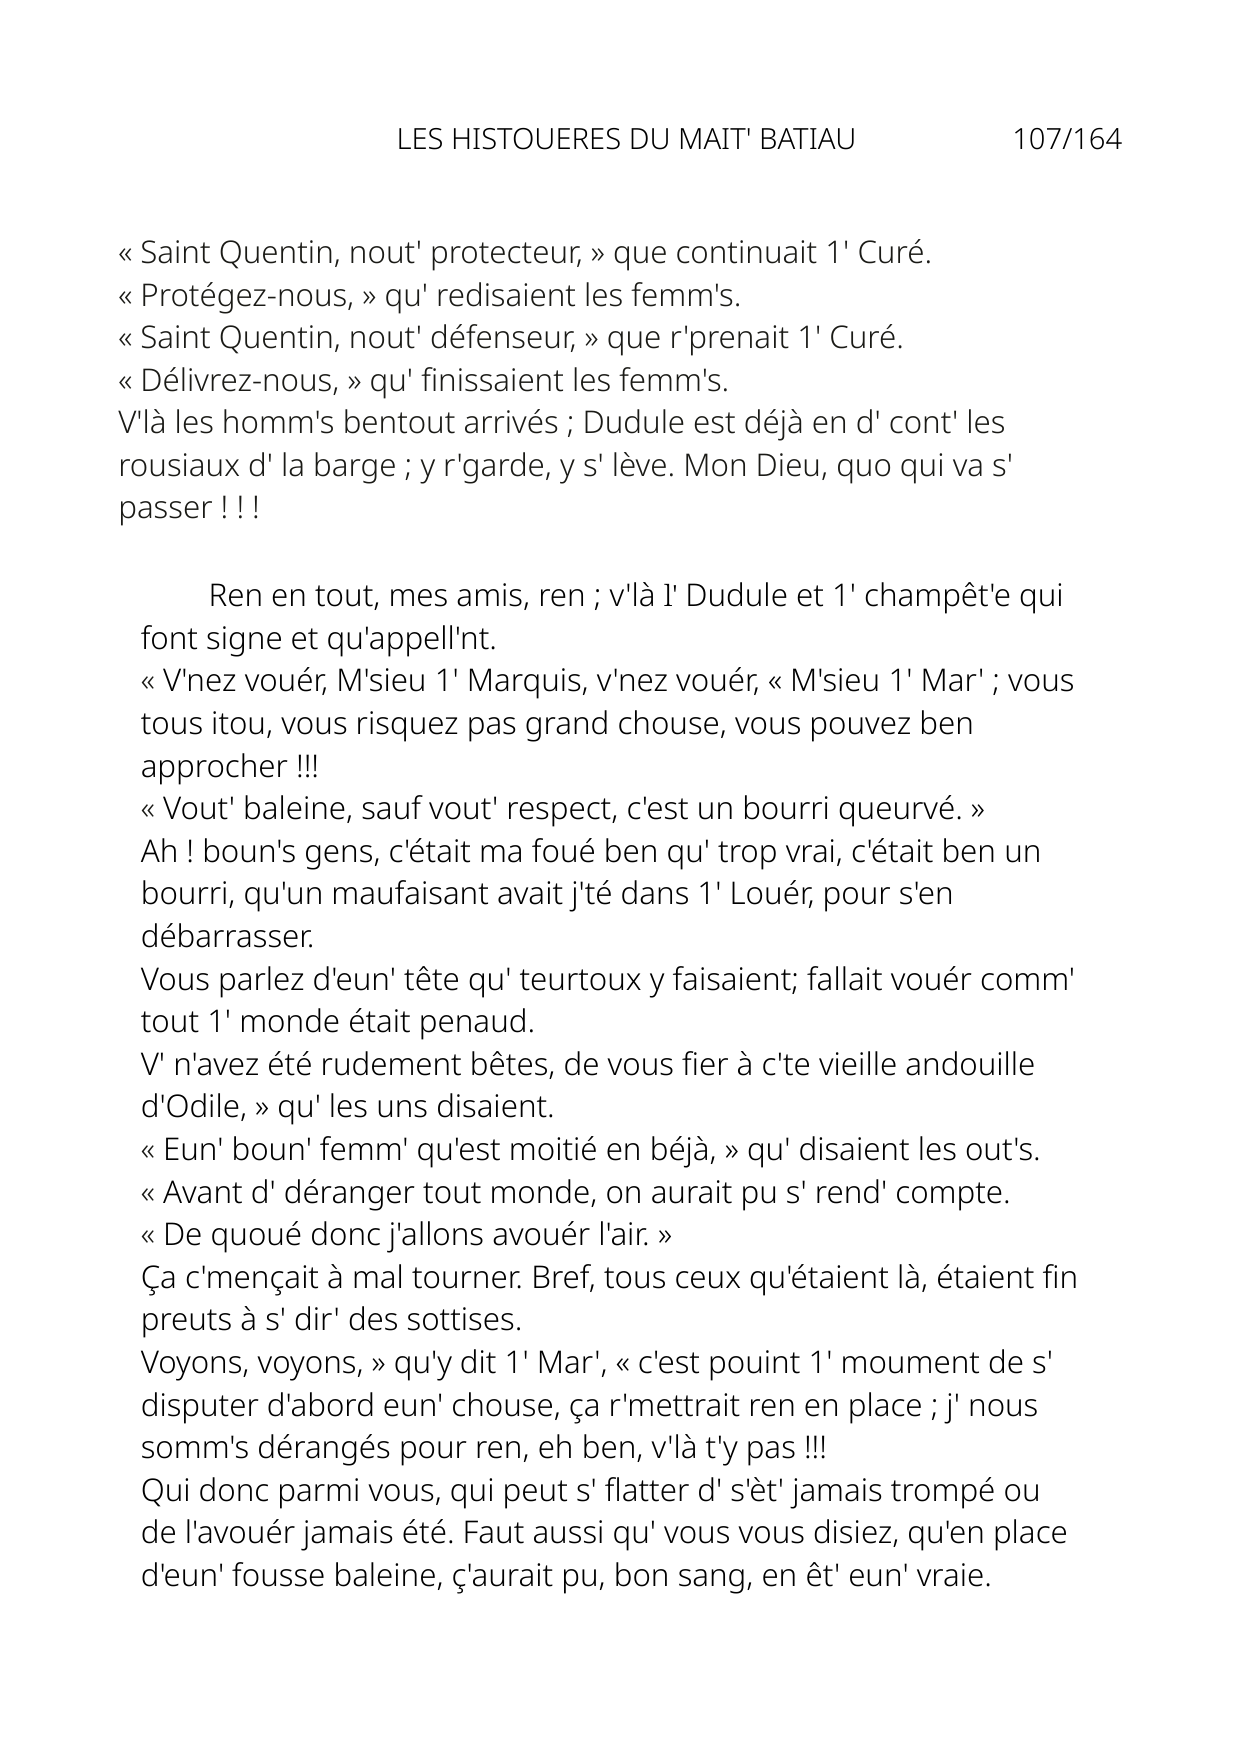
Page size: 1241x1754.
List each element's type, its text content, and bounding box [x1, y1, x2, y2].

text « Saint Quentin, nout' protecteur, » que continuait 1' Curé. « Protégez-nous, » qu' redisaient les femm's. « Saint Quentin, nout' défenseur, » que r'prenait 1' Curé. « Délivrez-nous, » qu' finissaient les femm's. V'là les homm's bentout arrivés ; Dudule est déjà en d' cont' les rousiaux d' la barge ; y r'garde, y s' lève. Mon Dieu, quo qui va s' passer ! ! ! [118, 230, 1084, 528]
text Ren en tout, mes amis, ren ; v'là l' Dudule et 1' champêt'e qui font signe et qu'appell'nt. « V'nez vouér, M'sieu 1' Marquis, v'nez vouér, « M'sieu 1' Mar' ; vous tous itou, vous risquez pas grand chouse, vous pouvez ben approcher !!! « Vout' baleine, sauf vout' respect, c'est un bourri queurvé. » Ah ! boun's gens, c'était ma foué ben qu' trop vrai, c'était ben un bourri, qu'un maufaisant avait j'té dans 1' Louér, pour s'en débarrasser. Vous parlez d'eun' tête qu' teurtoux y faisaient; fallait vouér comm' tout 1' monde était penaud. V' n'avez été rudement bêtes, de vous fier à c'te vieille andouille d'Odile, » qu' les uns disaient. « Eun' boun' femm' qu'est moitié en béjà, » qu' disaient les out's. « Avant d' déranger tout monde, on aurait pu s' rend' compte. « De quoué donc j'allons avouér l'air. » Ça c'mençait à mal tourner. Bref, tous ceux qu'étaient là, étaient fin preuts à s' dir' des sottises. Voyons, voyons, » qu'y dit 1' Mar', « c'est pouint 1' moument de s' disputer d'abord eun' chouse, ça r'mettrait ren en place ; j' nous somm's dérangés pour ren, eh ben, v'là t'y pas !!! Qui donc parmi vous, qui peut s' flatter d' s'èt' jamais trompé ou de l'avouér jamais été. Faut aussi qu' vous vous disiez, qu'en place d'eun' fousse baleine, ç'aurait pu, bon sang, en êt' eun' vraie. [141, 573, 1084, 1596]
